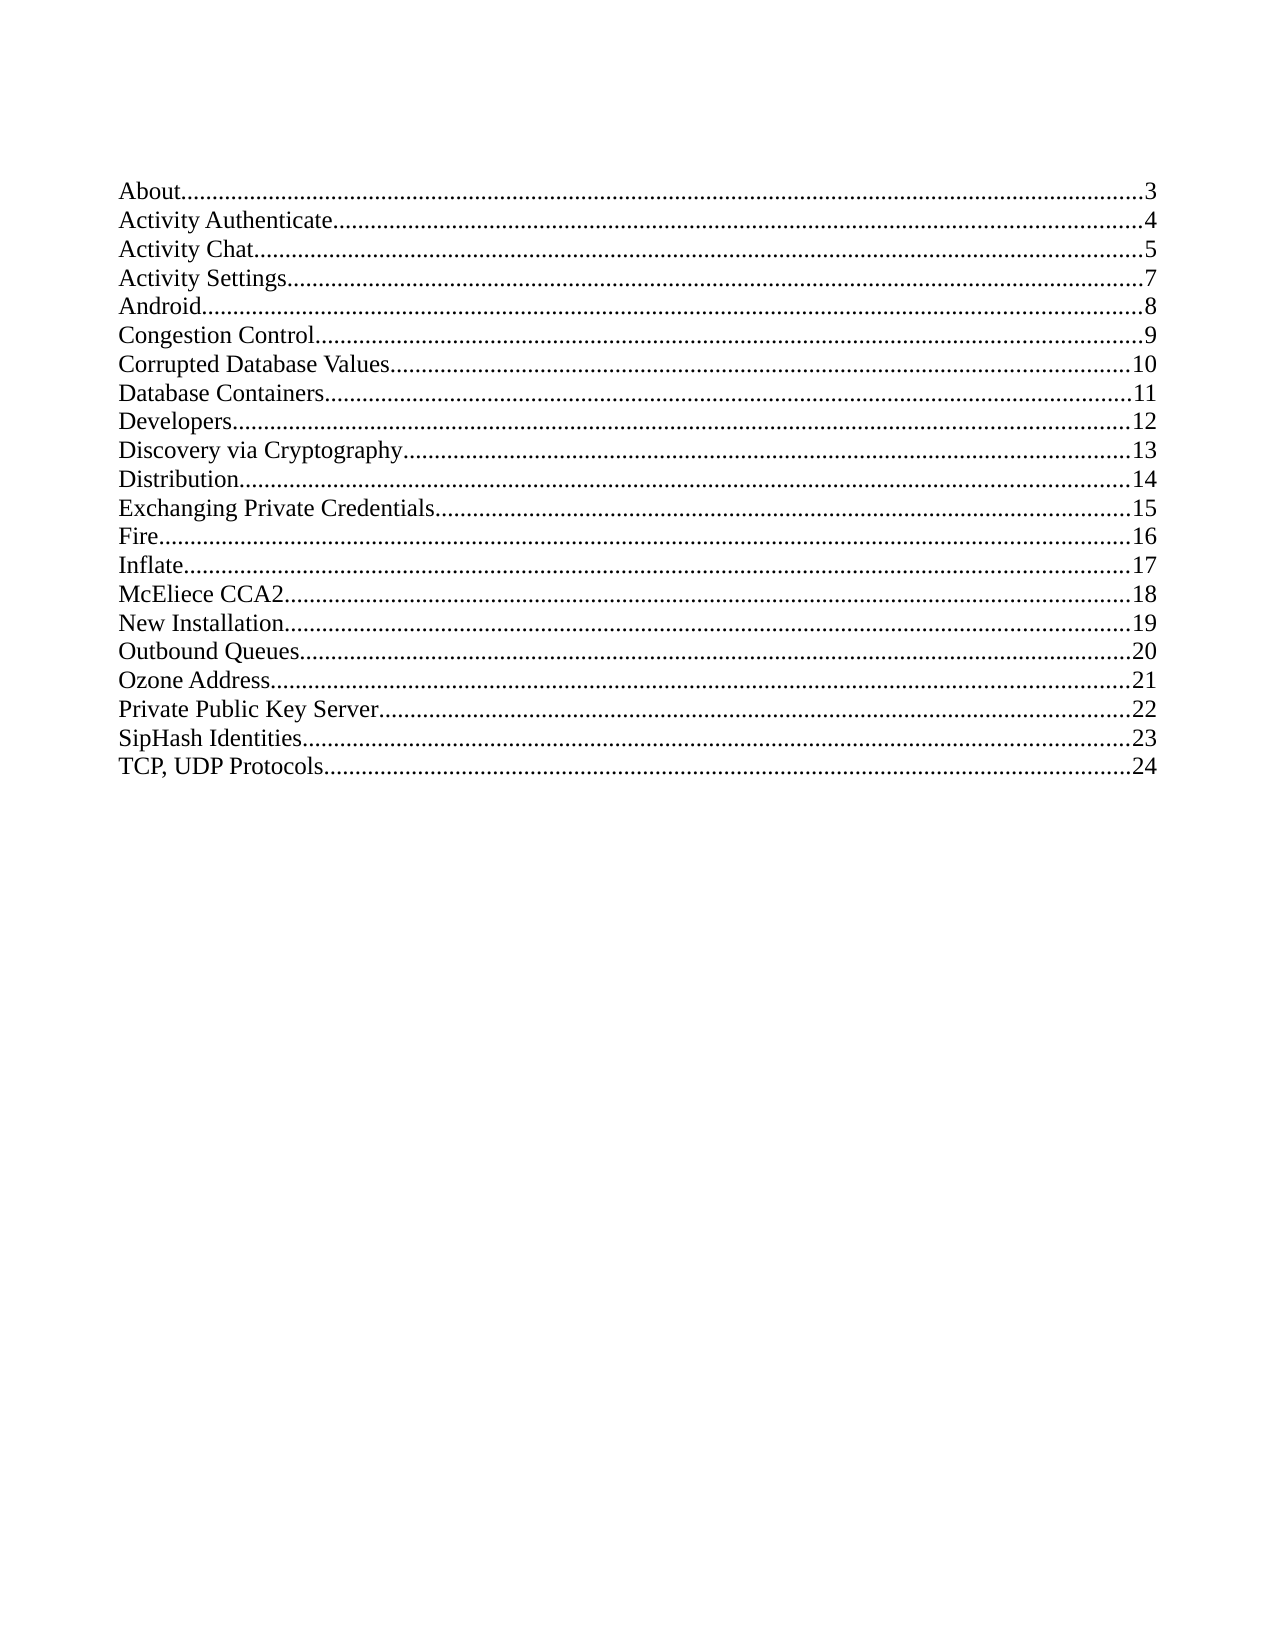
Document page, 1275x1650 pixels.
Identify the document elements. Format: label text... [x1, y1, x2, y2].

text Activity Chat 5 [118, 234, 1157, 263]
text New Installation 19 [118, 608, 1157, 636]
text Outbound Queues 20 [118, 636, 1157, 665]
text McEliece CCA2 18 [118, 579, 1157, 608]
text Android 8 [118, 291, 1157, 320]
text Fire 16 [118, 521, 1157, 550]
text Distribution 14 [118, 464, 1157, 493]
text Congestion Control 9 [118, 320, 1157, 349]
text Activity Settings 7 [118, 263, 1157, 291]
text Ozone Address 21 [118, 665, 1157, 694]
text Inflate 17 [118, 550, 1157, 579]
text Private Public Key Server 22 [118, 694, 1157, 723]
text Corrupted Database Values 10 [118, 349, 1157, 378]
text SipHash Identities 23 [118, 723, 1157, 751]
text Developers 12 [118, 406, 1157, 435]
text About 3 [118, 176, 1157, 205]
text Exchanging Private Credentials 15 [118, 493, 1157, 521]
text Activity Authenticate 4 [118, 205, 1157, 234]
text Discovery via Cryptography 13 [118, 435, 1157, 464]
text Database Containers 11 [118, 378, 1157, 406]
text TCP, UDP Protocols 24 [118, 751, 1157, 780]
